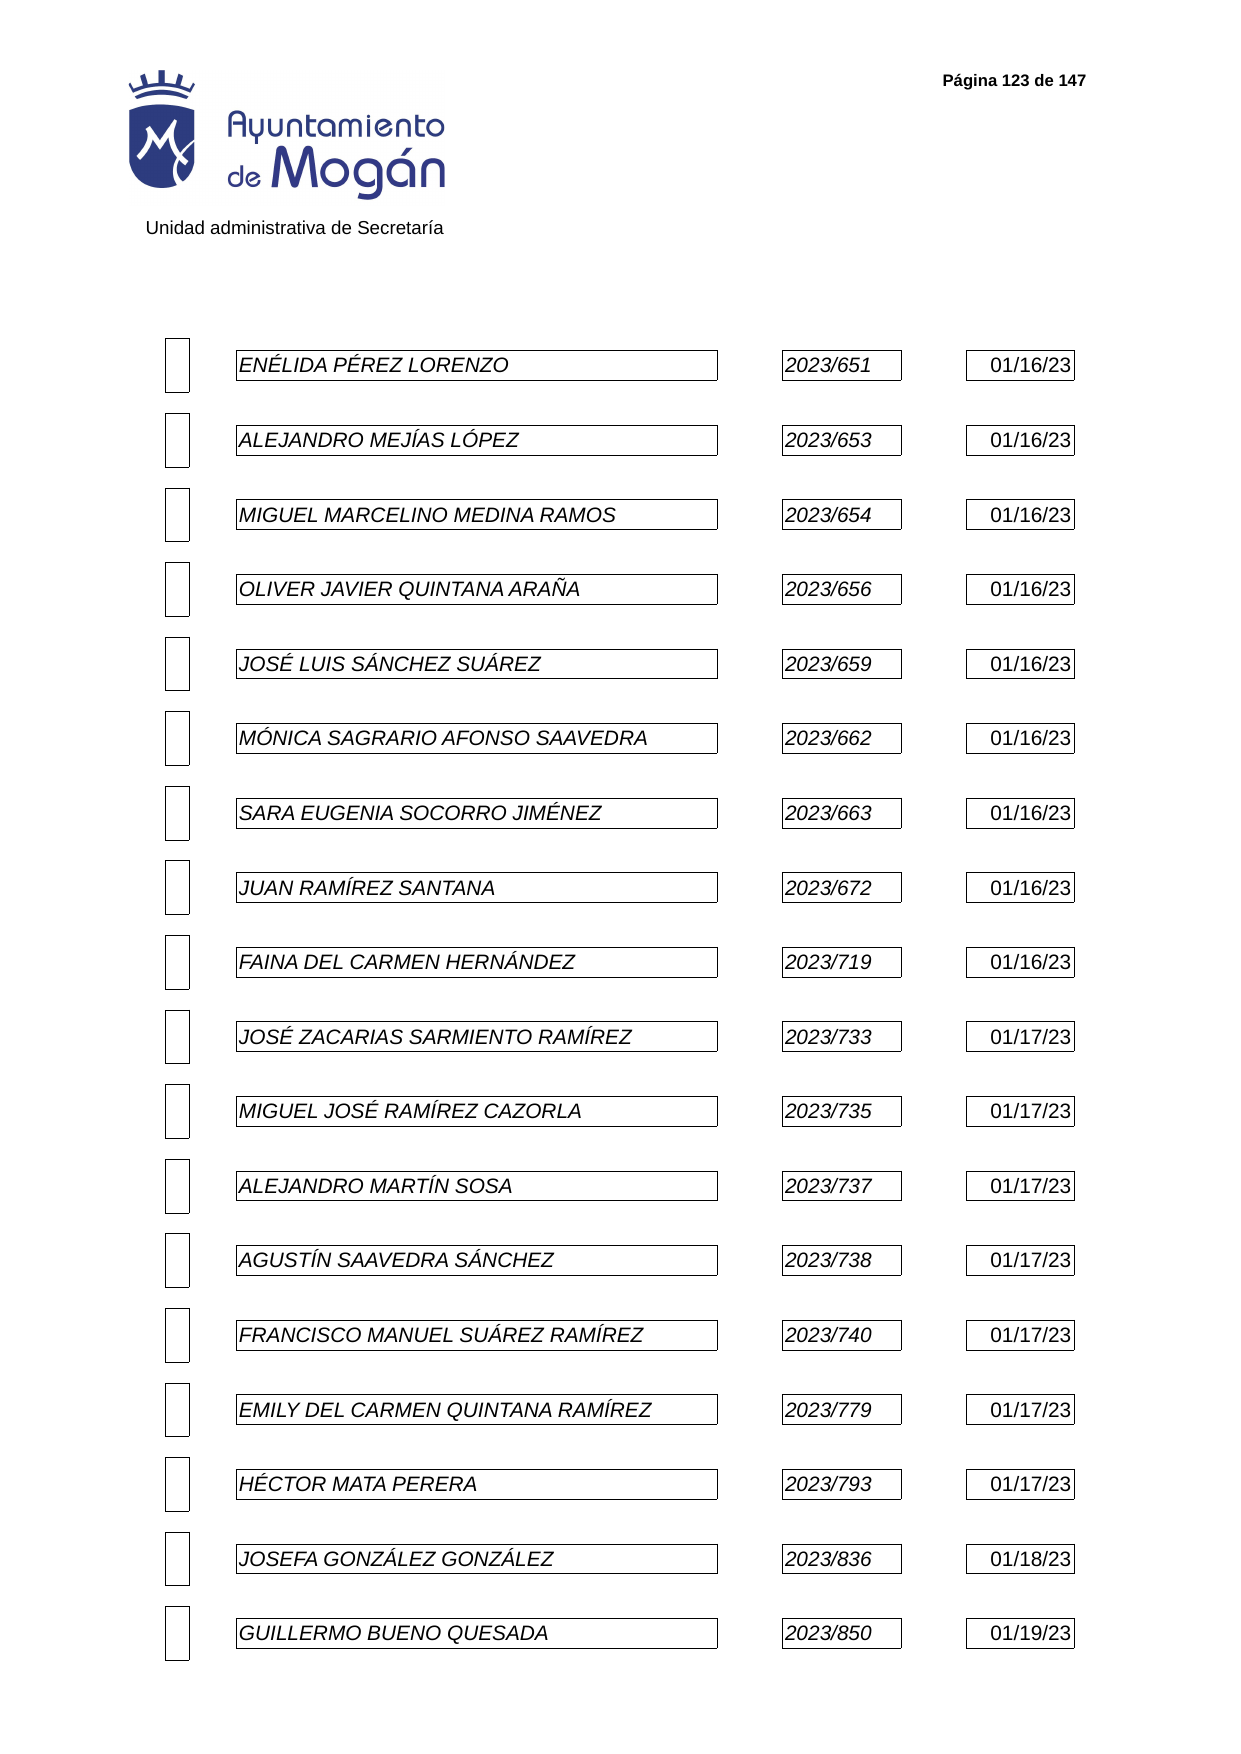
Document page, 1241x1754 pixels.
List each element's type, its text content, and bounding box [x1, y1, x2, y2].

table_cell 90 [166, 1160, 174, 1213]
table_cell 2023/654 [720, 485, 904, 559]
table_cell 16/01/23 [904, 634, 1077, 708]
table_cell JOSÉ LUIS SÁNCHEZ SUÁREZ [174, 634, 720, 708]
table_cell 83 [118, 634, 174, 708]
table_cell 16/01/23 [904, 335, 1077, 410]
table_cell 2023/850 [720, 1603, 904, 1678]
table_cell 80 [118, 410, 174, 484]
table_cell 91 [118, 1230, 174, 1305]
table_cell 90 [118, 1156, 174, 1230]
table_cell 2023/733 [720, 1007, 904, 1081]
table_cell 17/01/23 [904, 1156, 1077, 1230]
table_cell AGUSTÍN SAAVEDRA SÁNCHEZ [174, 1230, 720, 1305]
table_cell 81 [118, 485, 174, 559]
table_cell 16/01/23 [904, 932, 1077, 1007]
table_cell 96 [166, 1607, 174, 1660]
table_cell 87 [166, 936, 174, 989]
table_cell 79 [166, 339, 174, 392]
table_cell 79 [118, 335, 174, 410]
table_cell 2023/836 [720, 1529, 904, 1603]
table_cell 86 [166, 861, 174, 914]
table_cell 17/01/23 [904, 1305, 1077, 1379]
table_cell 82 [166, 563, 174, 616]
table_cell 81 [166, 489, 174, 541]
table_cell 84 [166, 712, 174, 765]
table_cell FRANCISCO MANUEL SUÁREZ RAMÍREZ [174, 1305, 720, 1379]
table_cell 16/01/23 [904, 783, 1077, 857]
table_cell 2023/651 [720, 335, 904, 410]
table_cell 2023/793 [720, 1454, 904, 1529]
table_cell 16/01/23 [904, 485, 1077, 559]
table_cell 85 [118, 783, 174, 857]
table_cell 91 [166, 1234, 174, 1287]
table_cell 17/01/23 [904, 1007, 1077, 1081]
table_cell 2023/779 [720, 1380, 904, 1454]
table_cell 17/01/23 [904, 1454, 1077, 1529]
table_cell OLIVER JAVIER QUINTANA ARAÑA [174, 559, 720, 634]
table_cell 82 [118, 559, 174, 634]
table_cell 2023/737 [720, 1156, 904, 1230]
table_cell EMILY DEL CARMEN QUINTANA RAMÍREZ [174, 1380, 720, 1454]
table_cell 2023/735 [720, 1081, 904, 1156]
table_cell 16/01/23 [904, 708, 1077, 783]
table_cell 2023/662 [720, 708, 904, 783]
table_cell 2023/740 [720, 1305, 904, 1379]
table_cell SARA EUGENIA SOCORRO JIMÉNEZ [174, 783, 720, 857]
table_cell 96 [118, 1603, 174, 1678]
table_cell FAINA DEL CARMEN HERNÁNDEZ [174, 932, 720, 1007]
table_cell 2023/719 [720, 932, 904, 1007]
table_cell 92 [166, 1309, 174, 1362]
table_cell 85 [166, 787, 174, 840]
table_cell 88 [118, 1007, 174, 1081]
table_cell 83 [166, 638, 174, 690]
table_cell 19/01/23 [904, 1603, 1077, 1678]
table_cell 94 [166, 1458, 174, 1511]
table_cell 2023/656 [720, 559, 904, 634]
table_cell 18/01/23 [904, 1529, 1077, 1603]
table_cell 16/01/23 [904, 858, 1077, 932]
table_cell 2023/738 [720, 1230, 904, 1305]
table_cell MIGUEL JOSÉ RAMÍREZ CAZORLA [174, 1081, 720, 1156]
table_cell ENÉLIDA PÉREZ LORENZO [174, 335, 720, 410]
table_cell 84 [118, 708, 174, 783]
table_cell MÓNICA SAGRARIO AFONSO SAAVEDRA [174, 708, 720, 783]
table_cell ALEJANDRO MEJÍAS LÓPEZ [174, 410, 720, 484]
table_cell ALEJANDRO MARTÍN SOSA [174, 1156, 720, 1230]
table_cell 89 [118, 1081, 174, 1156]
table_cell 93 [166, 1384, 174, 1436]
table_cell 94 [118, 1454, 174, 1529]
table_cell 16/01/23 [904, 559, 1077, 634]
table_cell GUILLERMO BUENO QUESADA [174, 1603, 720, 1678]
table_cell 17/01/23 [904, 1380, 1077, 1454]
table_cell 93 [118, 1380, 174, 1454]
picture [128, 70, 445, 206]
table_cell 2023/663 [720, 783, 904, 857]
table_cell 95 [166, 1533, 174, 1585]
table_cell 80 [166, 414, 174, 467]
table_cell JOSÉ ZACARIAS SARMIENTO RAMÍREZ [174, 1007, 720, 1081]
table_cell 17/01/23 [904, 1081, 1077, 1156]
table_cell 89 [166, 1085, 174, 1138]
table_cell 92 [118, 1305, 174, 1379]
table_cell MIGUEL MARCELINO MEDINA RAMOS [174, 485, 720, 559]
table_cell 2023/653 [720, 410, 904, 484]
table_cell 95 [118, 1529, 174, 1603]
table_cell 88 [166, 1011, 174, 1063]
table_cell HÉCTOR MATA PERERA [174, 1454, 720, 1529]
table_cell 86 [118, 858, 174, 932]
table_cell 2023/672 [720, 858, 904, 932]
table_cell 87 [118, 932, 174, 1007]
table_cell JOSEFA GONZÁLEZ GONZÁLEZ [174, 1529, 720, 1603]
table_cell 2023/659 [720, 634, 904, 708]
table_cell JUAN RAMÍREZ SANTANA [174, 858, 720, 932]
table_cell 17/01/23 [904, 1230, 1077, 1305]
table_cell 16/01/23 [904, 410, 1077, 484]
